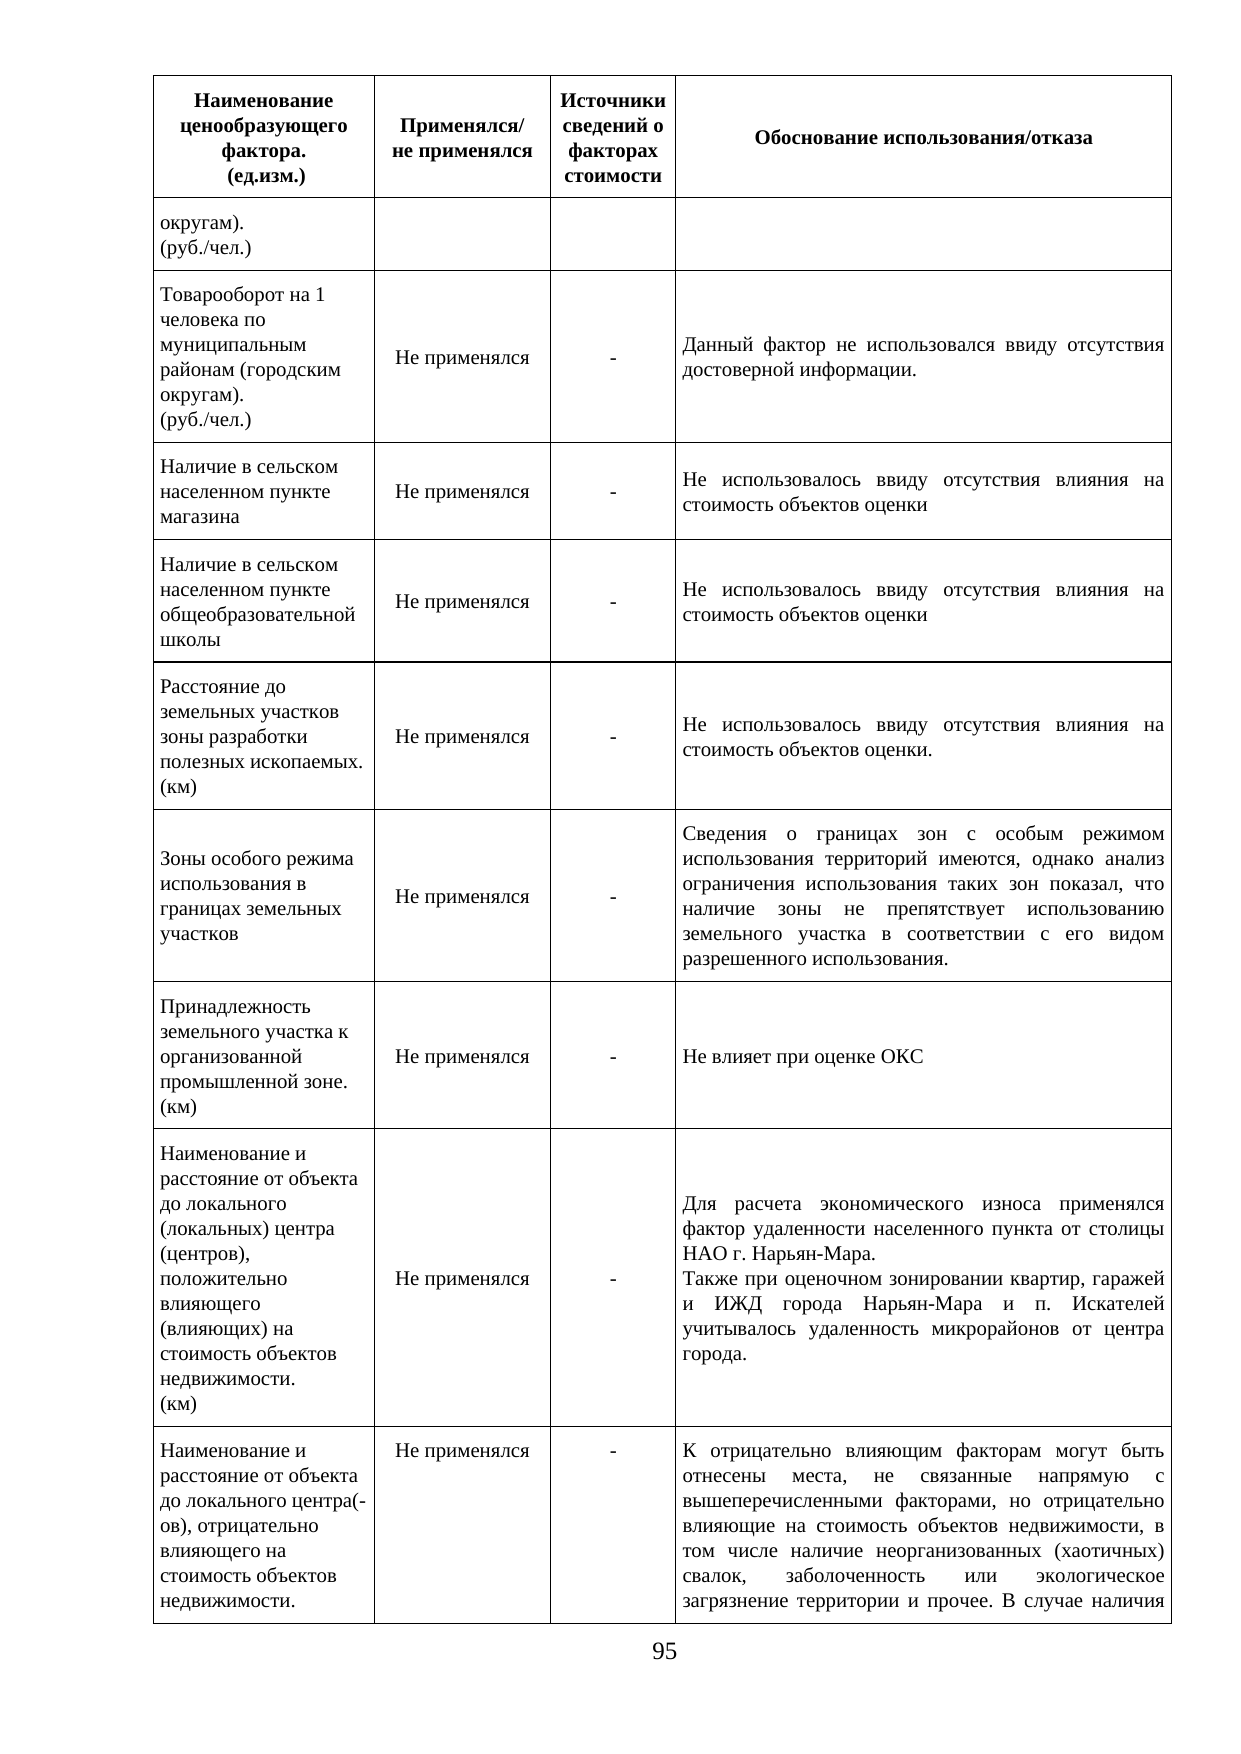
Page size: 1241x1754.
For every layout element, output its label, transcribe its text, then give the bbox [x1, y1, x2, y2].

table_header [1172, 75, 1176, 197]
table_cell Не использовалось ввиду отсутствия влияния на стоимость объектов оценки. [676, 663, 1171, 809]
table_cell Не применялся [375, 540, 550, 661]
table_cell Принадлежность земельного участка к организованной промышленной зоне. (км) [154, 982, 374, 1128]
table_cell Наименование и расстояние от объекта до локального центра(-ов), отрицательно влияющего на стоимость объектов недвижимости. [154, 1427, 374, 1623]
table_cell [375, 198, 550, 269]
table_header Наименование ценообразующего фактора. (ед.изм.) [154, 76, 374, 197]
table_cell Сведения о границах зон с особым режимом использования территорий имеются, однако анализ ограничения использования таких зон показал, что наличие зоны не препятствует использованию земельного участка в соответствии с его видом разрешенного использования. [676, 810, 1171, 981]
table_cell Не применялся [375, 663, 550, 809]
table_cell Наличие в сельском населенном пункте общеобразовательной школы [154, 540, 374, 661]
table_cell [1172, 809, 1176, 981]
table_cell Наличие в сельском населенном пункте магазина [154, 443, 374, 539]
table_cell [1172, 539, 1176, 661]
table_cell Зоны особого режима использования в границах земельных участков [154, 810, 374, 981]
table_cell К отрицательно влияющим факторам могут быть отнесены места, не связанные напрямую с вышеперечисленными факторами, но отрицательно влияющие на стоимость объектов недвижимости, в том числе наличие неорганизованных (хаотичных) свалок, заболоченность или экологическое загрязнение территории и прочее. В случае наличия [676, 1427, 1171, 1623]
table_cell Не применялся [375, 443, 550, 539]
table_header Обоснование использования/отказа [676, 76, 1171, 197]
table_cell Расстояние до земельных участков зоны разработки полезных ископаемых. (км) [154, 663, 374, 809]
table_cell Наименование и расстояние от объекта до локального (локальных) центра (центров), положительно влияющего (влияющих) на стоимость объектов недвижимости. (км) [154, 1129, 374, 1426]
table_cell Не применялся [375, 1427, 550, 1623]
table_cell Не применялся [375, 1129, 550, 1426]
table_cell - [551, 1427, 675, 1623]
table_cell [676, 198, 1171, 269]
table_cell округам). (руб./чел.) [154, 198, 374, 269]
table_cell - [551, 1129, 675, 1426]
table_cell [1172, 661, 1176, 809]
table_cell [1172, 981, 1176, 1128]
table_cell - [551, 443, 675, 539]
table_cell Не применялся [375, 810, 550, 981]
table_cell [1172, 1128, 1176, 1426]
table_cell Не использовалось ввиду отсутствия влияния на стоимость объектов оценки [676, 540, 1171, 661]
table_cell - [551, 663, 675, 809]
table_cell [1172, 197, 1176, 269]
table_cell Не применялся [375, 271, 550, 442]
table_cell [1172, 442, 1176, 539]
table_cell Не применялся [375, 982, 550, 1128]
table_cell Не использовалось ввиду отсутствия влияния на стоимость объектов оценки [676, 443, 1171, 539]
table_cell - [551, 810, 675, 981]
table_cell - [551, 982, 675, 1128]
table_cell Товарооборот на 1 человека по муниципальным районам (городским округам). (руб./чел.) [154, 271, 374, 442]
table_cell [1172, 270, 1176, 442]
table_header Источники сведений о факторах стоимости [551, 76, 675, 197]
table_header Применялся/ не применялся [375, 76, 550, 197]
table_cell Для расчета экономического износа применялся фактор удаленности населенного пункта от столицы НАО г. Нарьян-Мара. Также при оценочном зонировании квартир, гаражей и ИЖД города Нарьян-Мара и п. Искателей учитывалось удаленность микрорайонов от центра города. [676, 1129, 1171, 1426]
table_cell - [551, 271, 675, 442]
table_cell - [551, 540, 675, 661]
table_cell [1172, 1426, 1176, 1623]
table_cell Данный фактор не использовался ввиду отсутствия достоверной информации. [676, 271, 1171, 442]
table_cell Не влияет при оценке ОКС [676, 982, 1171, 1128]
table_cell - [551, 198, 675, 269]
